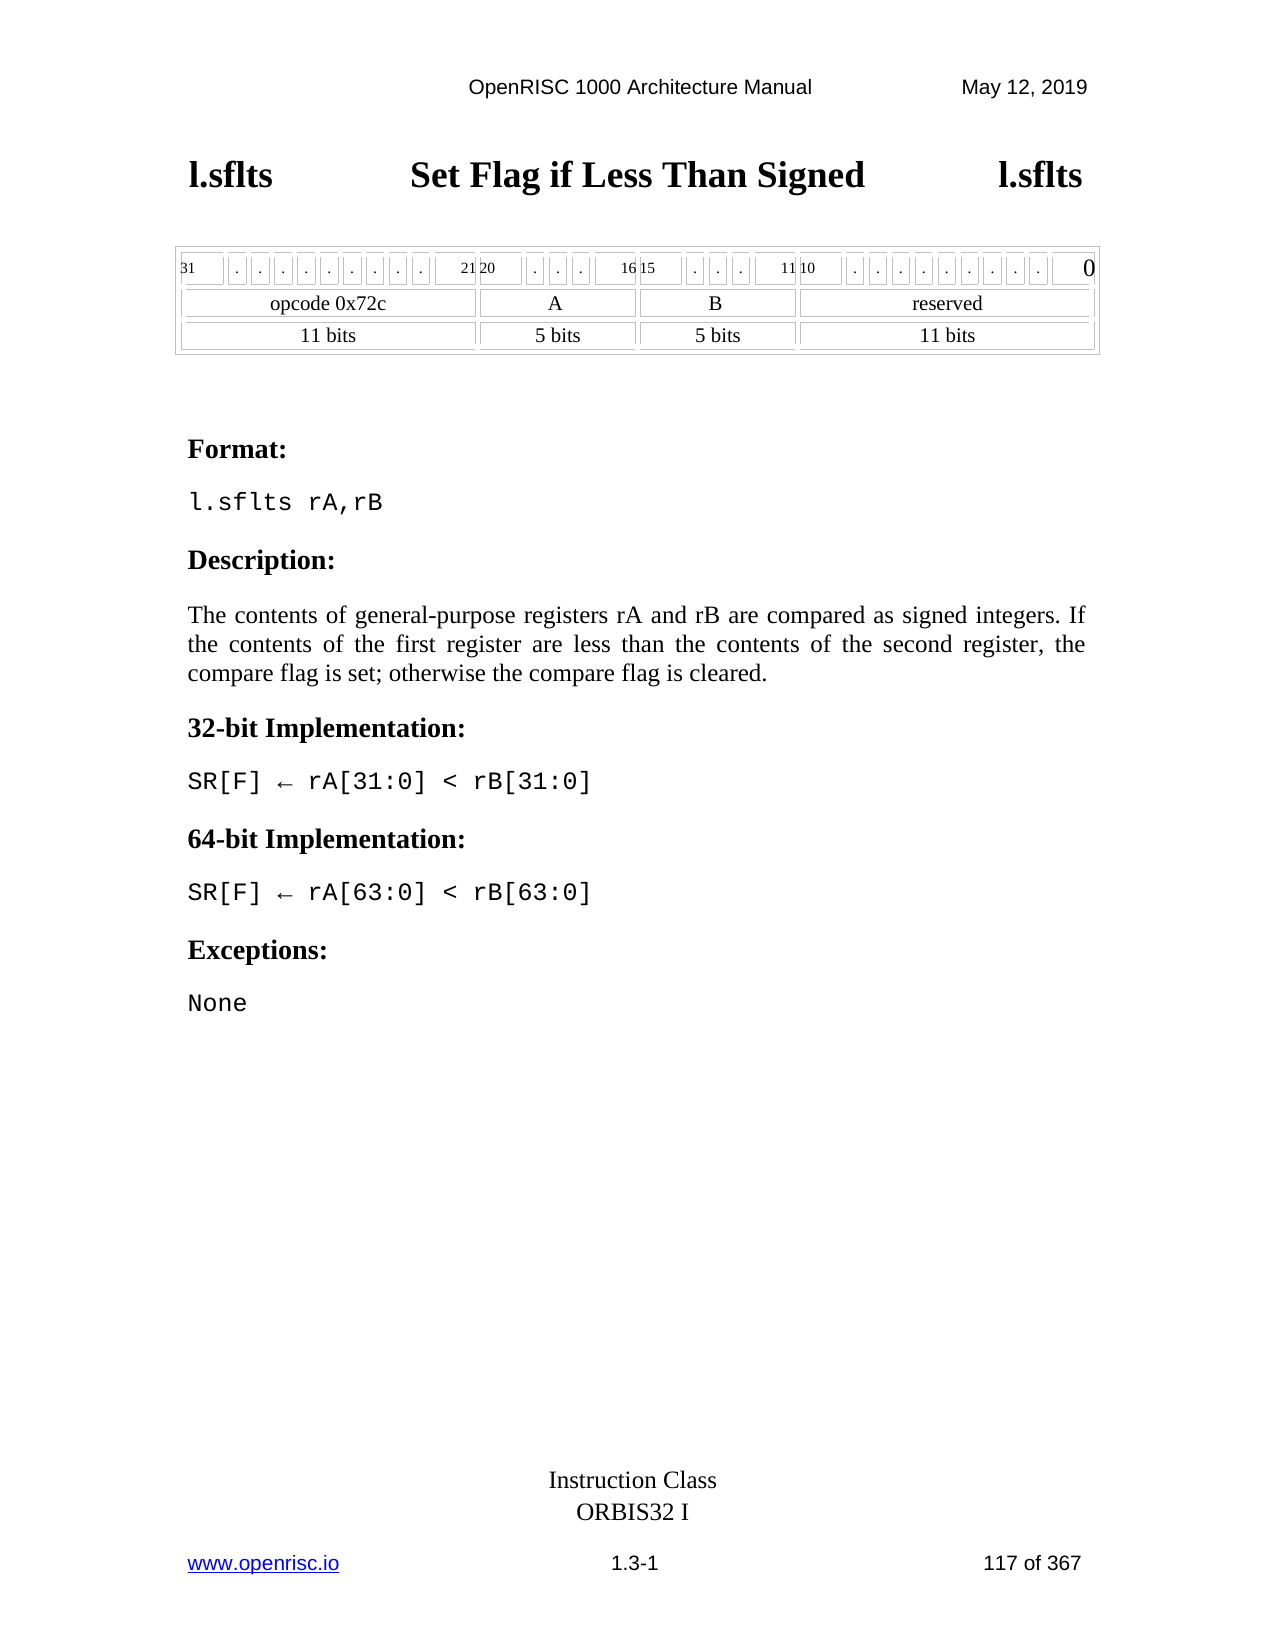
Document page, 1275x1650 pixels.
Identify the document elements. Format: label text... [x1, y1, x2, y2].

text 64-bit Implementation: [187, 822, 1087, 855]
text The contents of general-purpose registers rA and rB are compared as signed integers. If the contents of the first register are less than the contents of the second register, the compare flag is set; otherwise the compare flag is cleared. [187, 600, 1087, 687]
text SR[F] ← rA[31:0] < rB[31:0] [187, 769, 1087, 797]
text Description: [187, 543, 1087, 575]
text Exceptions: [187, 933, 1087, 965]
text 32-bit Implementation: [187, 712, 1087, 744]
text l.sflts rA,rB [187, 489, 1087, 518]
text Format: [187, 432, 1087, 464]
text None [187, 990, 1087, 1019]
text SR[F] ← rA[63:0] < rB[63:0] [187, 880, 1087, 908]
